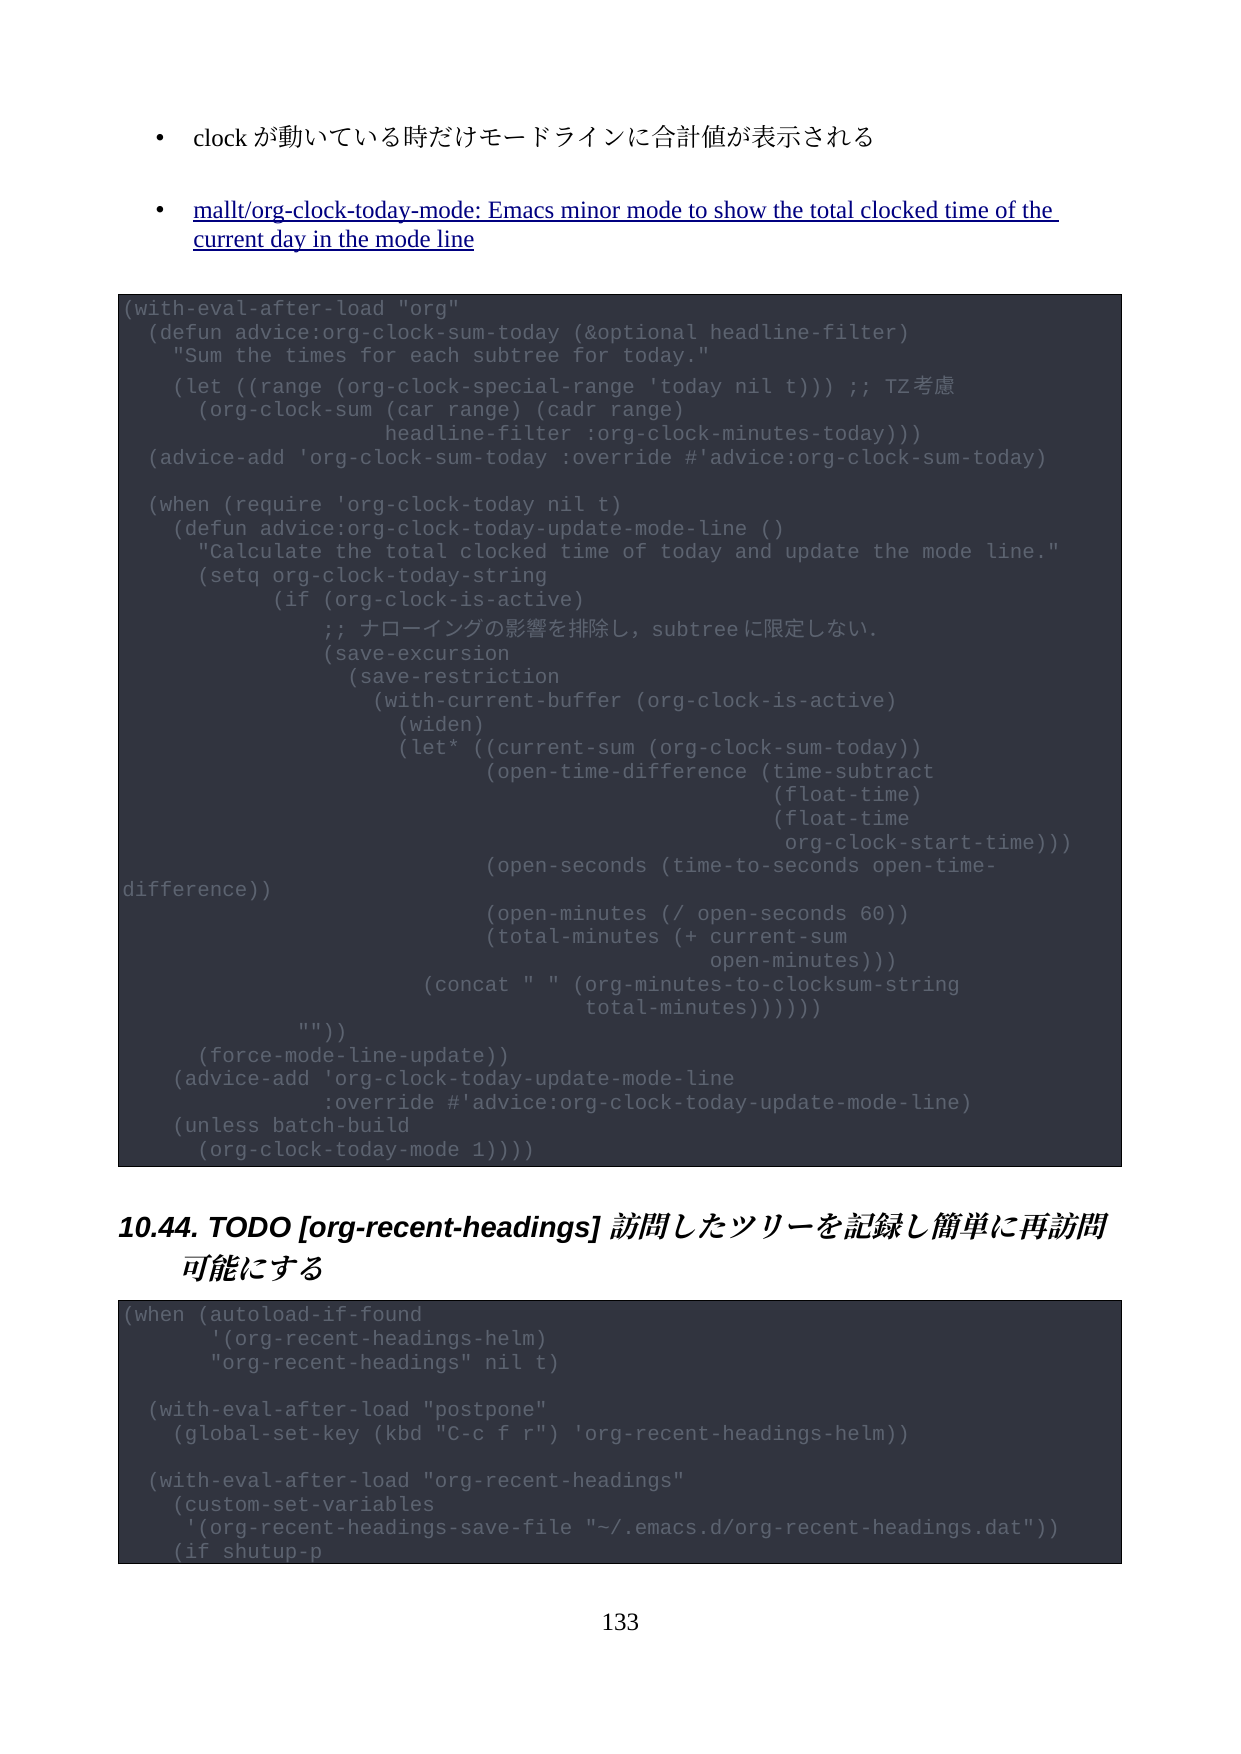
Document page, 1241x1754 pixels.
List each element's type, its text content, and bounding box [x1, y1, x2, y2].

text total-minutes)))))) [119, 993, 1121, 1017]
list clock が動いている時だけモードラインに合計値が表示される [156, 118, 1122, 183]
text "Sum the times for each subtree for today." [119, 341, 1121, 365]
text (when (autoload-if-found [119, 1301, 1121, 1324]
text (global-set-key (kbd "C-c f r") 'org-recent-headings-helm)) [119, 1419, 1121, 1442]
text (defun advice:org-clock-sum-today (&optional headline-filter) [119, 318, 1121, 341]
text (advice-add 'org-clock-today-update-mode-line [119, 1064, 1121, 1088]
text (open-minutes (/ open-seconds 60)) [119, 899, 1121, 922]
text (force-mode-line-update)) [119, 1041, 1121, 1064]
text "Calculate the total clocked time of today and update the mode line." [119, 537, 1121, 561]
text (total-minutes (+ current-sum [119, 922, 1121, 946]
text (let* ((current-sum (org-clock-sum-today)) [119, 733, 1121, 757]
text (let ((range (org-clock-special-range 'today nil t))) ;; TZ考慮 [119, 365, 1121, 395]
text "")) [119, 1017, 1121, 1041]
text (concat " " (org-minutes-to-clocksum-string [119, 970, 1121, 993]
text (float-time) [119, 781, 1121, 804]
text (open-time-difference (time-subtract [119, 757, 1121, 781]
text (widen) [119, 709, 1121, 733]
text (org-clock-today-mode 1)))) [119, 1135, 1121, 1166]
text '(org-recent-headings-helm) [119, 1324, 1121, 1348]
text "org-recent-headings" nil t) [119, 1348, 1121, 1371]
subtitle TODO [org-recent-headings] 訪問したツリーを記録し簡単に再訪問可能にする [118, 1204, 1122, 1288]
text (save-excursion [119, 639, 1121, 662]
text (with-current-buffer (org-clock-is-active) [119, 686, 1121, 709]
text (if (org-clock-is-active) [119, 584, 1121, 608]
text (float-time [119, 804, 1121, 828]
text headline-filter :org-clock-minutes-today))) [119, 419, 1121, 443]
text (open-seconds (time-to-seconds open-time-difference)) [119, 851, 1121, 899]
text (when (require 'org-clock-today nil t) [119, 490, 1121, 514]
text (with-eval-after-load "org-recent-headings" [119, 1466, 1121, 1489]
text (setq org-clock-today-string [119, 561, 1121, 584]
text open-minutes))) [119, 946, 1121, 970]
text (save-restriction [119, 662, 1121, 686]
text (with-eval-after-load "org" [119, 295, 1121, 318]
text (with-eval-after-load "postpone" [119, 1395, 1121, 1419]
text :override #'advice:org-clock-today-update-mode-line) [119, 1088, 1121, 1112]
text (advice-add 'org-clock-sum-today :override #'advice:org-clock-sum-today) [119, 443, 1121, 466]
text (custom-set-variables [119, 1489, 1121, 1513]
text (org-clock-sum (car range) (cadr range) [119, 395, 1121, 419]
text (defun advice:org-clock-today-update-mode-line () [119, 514, 1121, 537]
text (if shutup-p [119, 1537, 1121, 1563]
text '(org-recent-headings-save-file "~/.emacs.d/org-recent-headings.dat")) [119, 1513, 1121, 1537]
text ;; ナローイングの影響を排除し，subtreeに限定しない． [119, 608, 1121, 639]
text org-clock-start-time))) [119, 828, 1121, 851]
text (unless batch-build [119, 1112, 1121, 1135]
list mallt/org-clock-today-mode: Emacs minor mode to show the total clocked time of the current day in the mode line [156, 195, 1122, 282]
